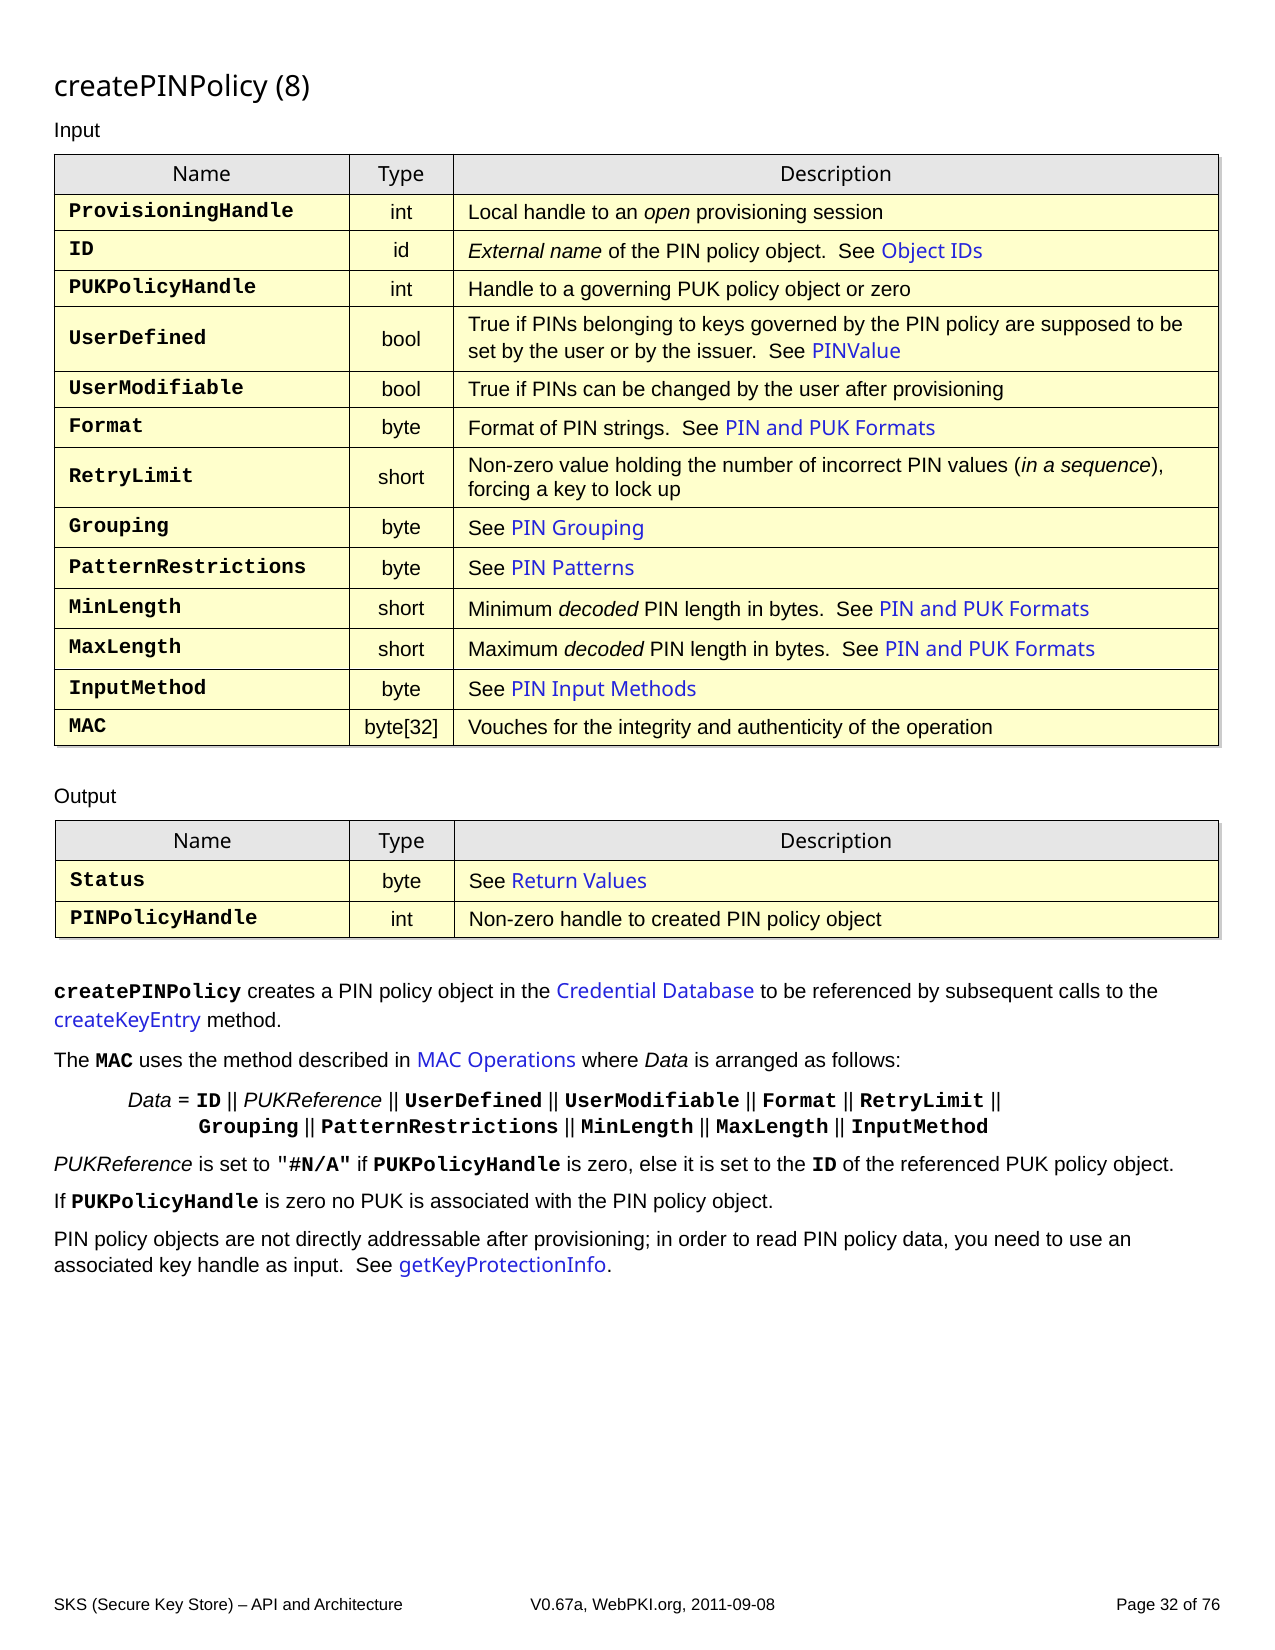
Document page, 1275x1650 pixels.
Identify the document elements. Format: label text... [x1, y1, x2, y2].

table_header Name [56, 821, 349, 860]
text Data = ID || PUKReference || UserDefined || UserModifiable || Format || RetryLimit || Grouping || PatternRestrictions || MinLength || MaxLength || InputMethod [54, 1085, 1221, 1139]
table_cell int [350, 271, 453, 306]
table_cell True if PINs can be changed by the user after provisioning [454, 372, 1218, 407]
text PIN policy objects are not directly addressable after provisioning; in order to read PIN policy data, you need to use an associated key handle as input. See getKeyProtectionInfo. [54, 1227, 1221, 1279]
table_cell MaxLength [55, 629, 349, 668]
table_cell True if PINs belonging to keys governed by the PIN policy are supposed to be set by the user or by the issuer. See PINValue [454, 307, 1218, 371]
table_cell byte [350, 861, 454, 901]
text createPINPolicy creates a PIN policy object in the Credential Database to be referenced by subsequent calls to the createKeyEntry method. [54, 976, 1221, 1033]
table_cell MAC [55, 710, 349, 745]
table_cell RetryLimit [55, 448, 349, 507]
table_cell Status [56, 861, 349, 901]
table_cell byte [350, 408, 453, 447]
table_header Type [350, 155, 453, 194]
text The MAC uses the method described in MAC Operations where Data is arranged as follows: [54, 1045, 1221, 1073]
table_cell MinLength [55, 589, 349, 628]
table_header Type [350, 821, 454, 860]
table_header Description [455, 821, 1218, 860]
table_cell PatternRestrictions [55, 548, 349, 588]
text If PUKPolicyHandle is zero no PUK is associated with the PIN policy object. [54, 1189, 1221, 1215]
table_cell byte⁮[32] [350, 710, 453, 745]
table_cell InputMethod [55, 670, 349, 709]
table_cell id [350, 231, 453, 270]
table_cell Non-zero value holding the number of incorrect PIN values (in a sequence), forcing a key to lock up [454, 448, 1218, 507]
table_cell Maximum decoded PIN length in bytes. See PIN and PUK Formats [454, 629, 1218, 668]
table_cell short [350, 629, 453, 668]
table_cell int [350, 195, 453, 230]
table_cell External name of the PIN policy object. See Object IDs [454, 231, 1218, 270]
table_cell bool [350, 307, 453, 371]
table_cell bool [350, 372, 453, 407]
table_cell byte [350, 548, 453, 588]
table_header Name [55, 155, 349, 194]
table_cell PINPolicyHandle [56, 902, 349, 937]
table_cell ID [55, 231, 349, 270]
table_cell byte [350, 508, 453, 547]
table_cell UserModifiable [55, 372, 349, 407]
table_cell Format of PIN strings. See PIN and PUK Formats [454, 408, 1218, 447]
table_cell PUKPolicyHandle [55, 271, 349, 306]
table_cell short [350, 589, 453, 628]
table_cell See PIN Patterns [454, 548, 1218, 588]
table_cell short [350, 448, 453, 507]
table_cell See Return Values [455, 861, 1218, 901]
table_cell See PIN Grouping [454, 508, 1218, 547]
table_cell byte [350, 670, 453, 709]
table_cell ProvisioningHandle [55, 195, 349, 230]
table_cell Local handle to an open provisioning session [454, 195, 1218, 230]
table_cell Grouping [55, 508, 349, 547]
table_cell Handle to a governing PUK policy object or zero [454, 271, 1218, 306]
text PUKReference is set to "#N/A" if PUKPolicyHandle is zero, else it is set to the ID of the referenced PUK policy object. [54, 1151, 1221, 1177]
subtitle createPINPolicy (8) [54, 66, 1221, 105]
text Input [54, 118, 1221, 142]
table_cell Format [55, 408, 349, 447]
table_cell Vouches for the integrity and authenticity of the operation [454, 710, 1218, 745]
table_cell See PIN Input Methods [454, 670, 1218, 709]
table_cell UserDefined [55, 307, 349, 371]
table_cell Minimum decoded PIN length in bytes. See PIN and PUK Formats [454, 589, 1218, 628]
text Output [54, 784, 1221, 808]
table_cell int [350, 902, 454, 937]
table_cell Non-zero handle to created PIN policy object [455, 902, 1218, 937]
table_header Description [454, 155, 1218, 194]
